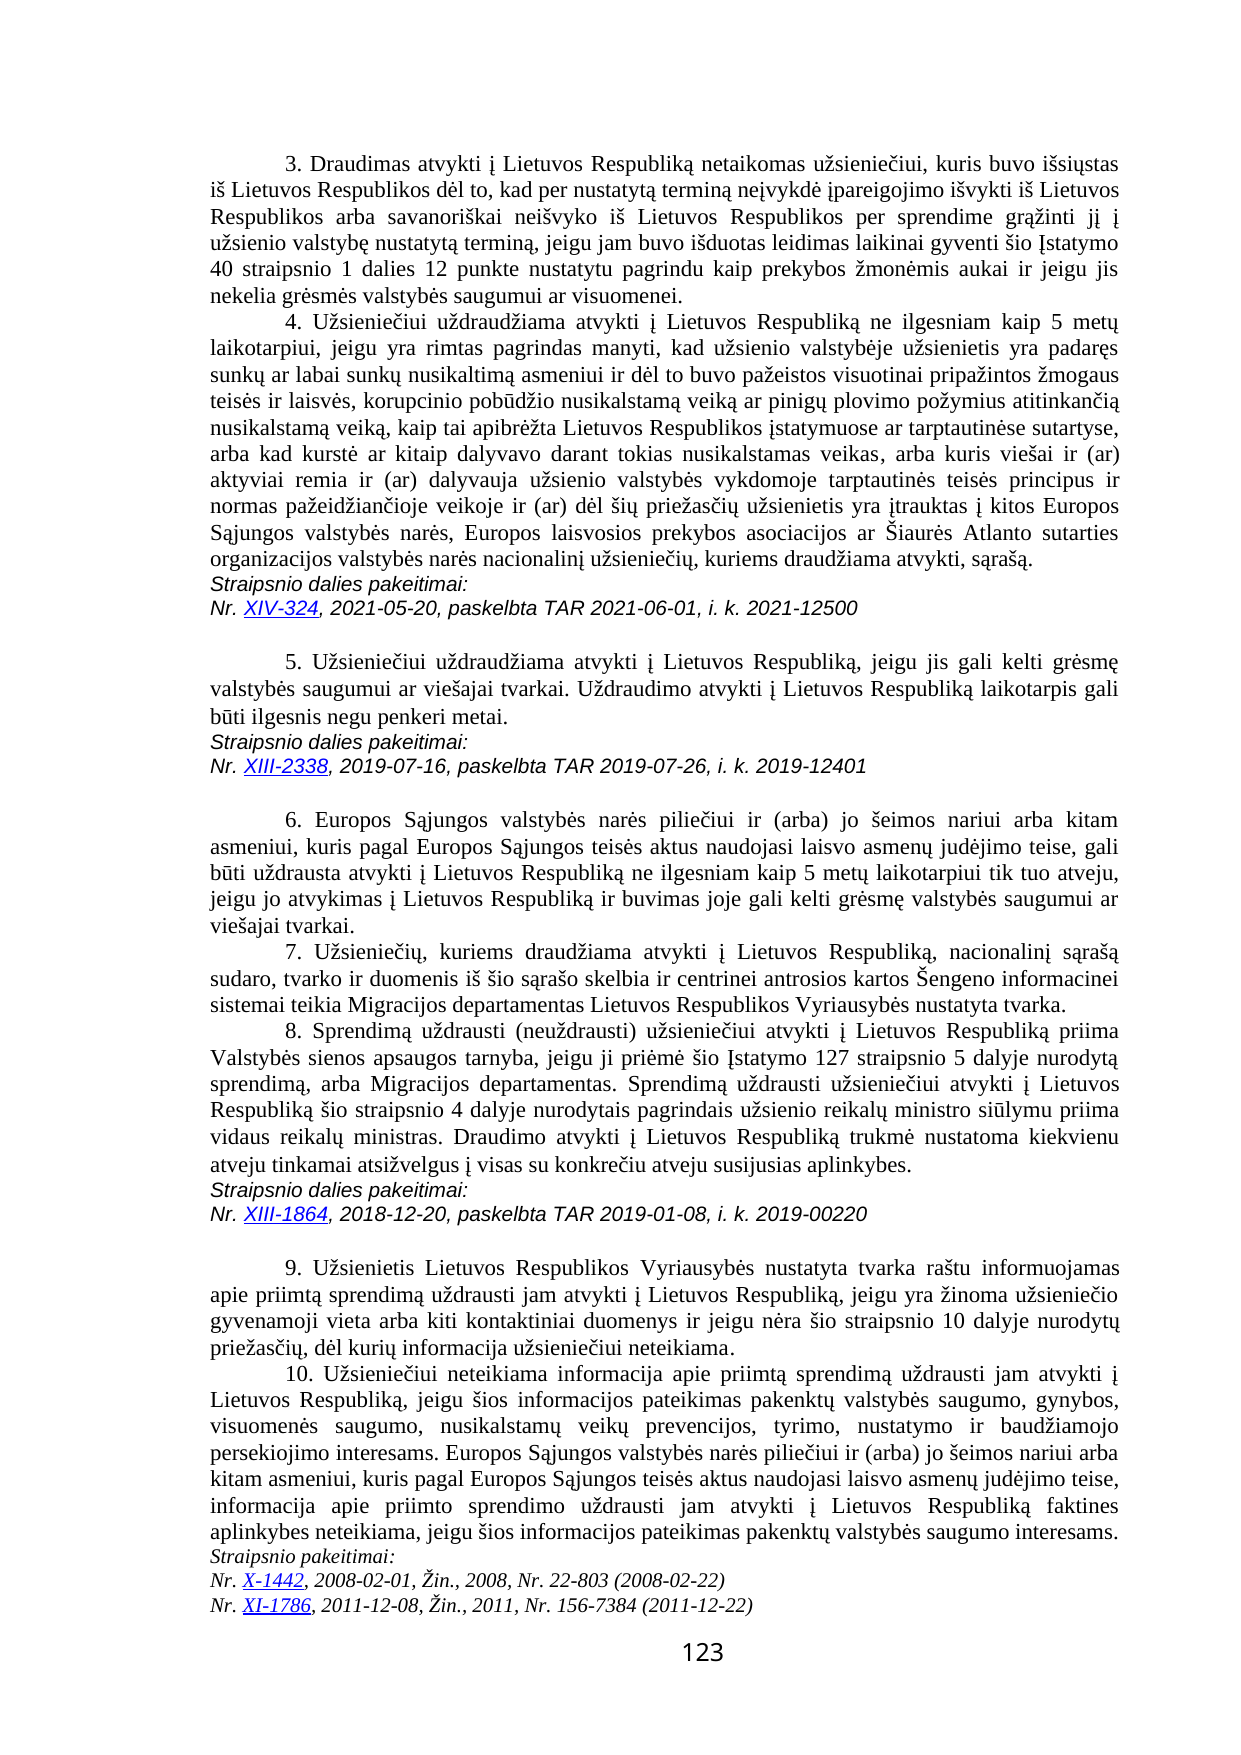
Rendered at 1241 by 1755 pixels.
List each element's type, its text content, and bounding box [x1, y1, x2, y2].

text 5. Užsieniečiui uždraudžiama atvykti į Lietuvos Respubliką, jeigu jis gali kelti grėsmę valstybės saugumui ar viešajai tvarkai. Uždraudimo atvykti į Lietuvos Respubliką laikotarpis gali būti ilgesnis negu penkeri metai. [210, 648, 1120, 730]
text 4. Užsieniečiui uždraudžiama atvykti į Lietuvos Respubliką ne ilgesniam kaip 5 metų laikotarpiui, jeigu yra rimtas pagrindas manyti, kad užsienio valstybėje užsienietis yra padaręs sunkų ar labai sunkų nusikaltimą asmeniui ir dėl to buvo pažeistos visuotinai pripažintos žmogaus teisės ir laisvės, korupcinio pobūdžio nusikalstamą veiką ar pinigų plovimo požymius atitinkančią nusikalstamą veiką, kaip tai apibrėžta Lietuvos Respublikos įstatymuose ar tarptautinėse sutartyse, arba kad kurstė ar kitaip dalyvavo darant tokias nusikalstamas veikas, arba kuris viešai ir (ar) aktyviai remia ir (ar) dalyvauja užsienio valstybės vykdomoje tarptautinės teisės principus ir normas pažeidžiančioje veikoje ir (ar) dėl šių priežasčių užsienietis yra įtrauktas į kitos Europos Sąjungos valstybės narės, Europos laisvosios prekybos asociacijos ar Šiaurės Atlanto sutarties organizacijos valstybės narės nacionalinį užsieniečių, kuriems draudžiama atvykti, sąrašą. [210, 308, 1120, 572]
text Nr. XIV-324, 2021-05-20, paskelbta TAR 2021-06-01, i. k. 2021-12500 [210, 596, 1120, 619]
text Straipsnio pakeitimai: [210, 1544, 1120, 1568]
text Nr. X-1442, 2008-02-01, Žin., 2008, Nr. 22-803 (2008-02-22) [210, 1568, 1120, 1592]
text Straipsnio dalies pakeitimai: [210, 730, 1120, 754]
text 8. Sprendimą uždrausti (neuždrausti) užsieniečiui atvykti į Lietuvos Respubliką priima Valstybės sienos apsaugos tarnyba, jeigu ji priėmė šio Įstatymo 127 straipsnio 5 dalyje nurodytą sprendimą, arba Migracijos departamentas. Sprendimą uždrausti užsieniečiui atvykti į Lietuvos Respubliką šio straipsnio 4 dalyje nurodytais pagrindais užsienio reikalų ministro siūlymu priima vidaus reikalų ministras. Draudimo atvykti į Lietuvos Respubliką trukmė nustatoma kiekvienu atveju tinkamai atsižvelgus į visas su konkrečiu atveju susijusias aplinkybes. [210, 1017, 1120, 1178]
text 3. Draudimas atvykti į Lietuvos Respubliką netaikomas užsieniečiui, kuris buvo išsiųstas iš Lietuvos Respublikos dėl to, kad per nustatytą terminą neįvykdė įpareigojimo išvykti iš Lietuvos Respublikos arba savanoriškai neišvyko iš Lietuvos Respublikos per sprendime grąžinti jį į užsienio valstybę nustatytą terminą, jeigu jam buvo išduotas leidimas laikinai gyventi šio Įstatymo 40 straipsnio 1 dalies 12 punkte nustatytu pagrindu kaip prekybos žmonėmis aukai ir jeigu jis nekelia grėsmės valstybės saugumui ar visuomenei. [210, 150, 1120, 308]
text 10. Užsieniečiui neteikiama informacija apie priimtą sprendimą uždrausti jam atvykti į Lietuvos Respubliką, jeigu šios informacijos pateikimas pakenktų valstybės saugumo, gynybos, visuomenės saugumo, nusikalstamų veikų prevencijos, tyrimo, nustatymo ir baudžiamojo persekiojimo interesams. Europos Sąjungos valstybės narės piliečiui ir (arba) jo šeimos nariui arba kitam asmeniui, kuris pagal Europos Sąjungos teisės aktus naudojasi laisvo asmenų judėjimo teise, informacija apie priimto sprendimo uždrausti jam atvykti į Lietuvos Respubliką faktines aplinkybes neteikiama, jeigu šios informacijos pateikimas pakenktų valstybės saugumo interesams. [210, 1360, 1120, 1544]
text Nr. XIII-1864, 2018-12-20, paskelbta TAR 2019-01-08, i. k. 2019-00220 [210, 1202, 1120, 1226]
text Straipsnio dalies pakeitimai: [210, 572, 1120, 596]
text Nr. XIII-2338, 2019-07-16, paskelbta TAR 2019-07-26, i. k. 2019-12401 [210, 754, 1120, 778]
text 7. Užsieniečių, kuriems draudžiama atvykti į Lietuvos Respubliką, nacionalinį sąrašą sudaro, tvarko ir duomenis iš šio sąrašo skelbia ir centrinei antrosios kartos Šengeno informacinei sistemai teikia Migracijos departamentas Lietuvos Respublikos Vyriausybės nustatyta tvarka. [210, 938, 1120, 1017]
text 6. Europos Sąjungos valstybės narės piliečiui ir (arba) jo šeimos nariui arba kitam asmeniui, kuris pagal Europos Sąjungos teisės aktus naudojasi laisvo asmenų judėjimo teise, gali būti uždrausta atvykti į Lietuvos Respubliką ne ilgesniam kaip 5 metų laikotarpiui tik tuo atveju, jeigu jo atvykimas į Lietuvos Respubliką ir buvimas joje gali kelti grėsmę valstybės saugumui ar viešajai tvarkai. [210, 806, 1120, 938]
text 9. Užsienietis Lietuvos Respublikos Vyriausybės nustatyta tvarka raštu informuojamas apie priimtą sprendimą uždrausti jam atvykti į Lietuvos Respubliką, jeigu yra žinoma užsieniečio gyvenamoji vieta arba kiti kontaktiniai duomenys ir jeigu nėra šio straipsnio 10 dalyje nurodytų priežasčių, dėl kurių informacija užsieniečiui neteikiama. [210, 1254, 1120, 1360]
text Straipsnio dalies pakeitimai: [210, 1178, 1120, 1202]
text Nr. XI-1786, 2011-12-08, Žin., 2011, Nr. 156-7384 (2011-12-22) [210, 1592, 1120, 1617]
